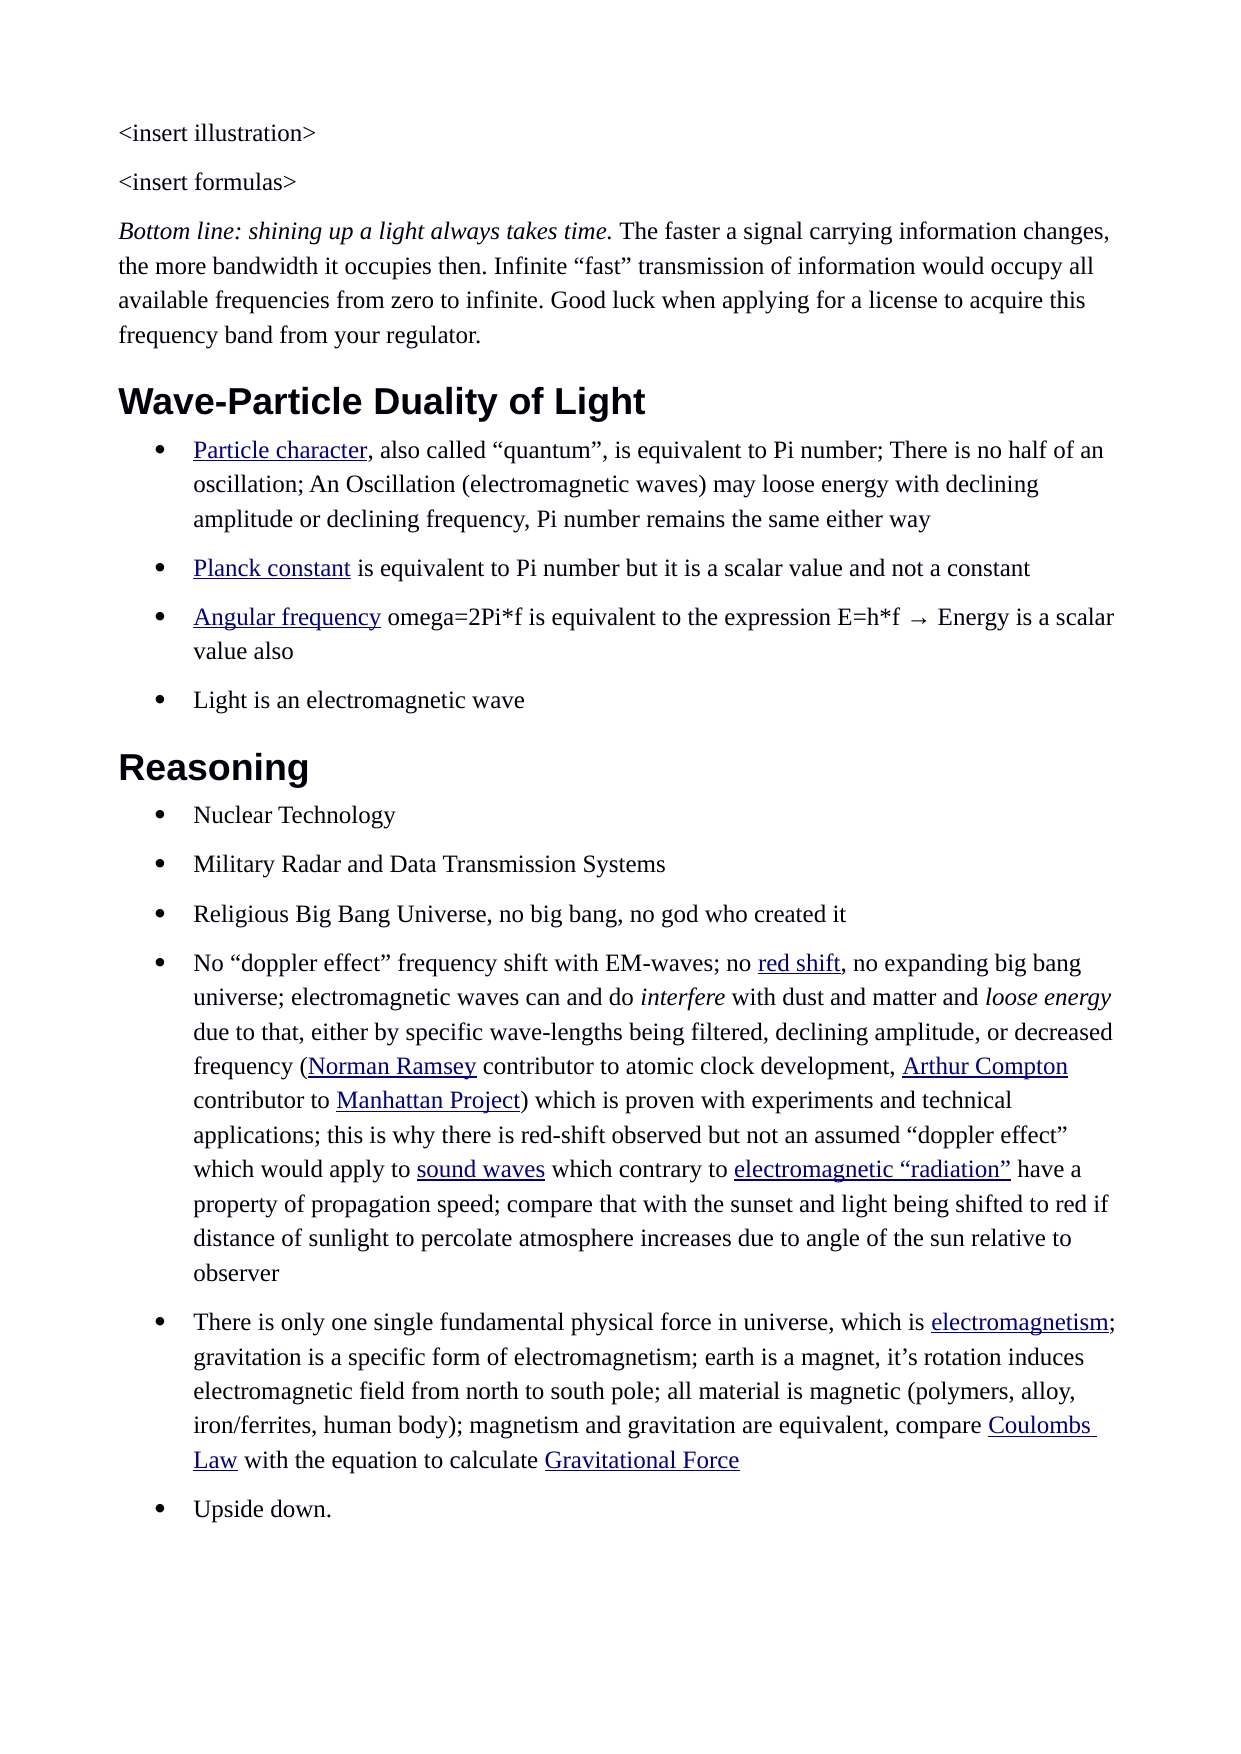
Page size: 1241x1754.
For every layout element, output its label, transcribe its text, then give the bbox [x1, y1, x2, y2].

list Particle character, also called “quantum”, is equivalent to Pi number; There is no half of an oscillation; An Oscillation (electromagnetic waves) may loose energy with declining amplitude or declining frequency, Pi number remains the same either way [156, 435, 1122, 532]
subtitle Reasoning [118, 745, 1122, 788]
text Bottom line: shining up a light always takes time. The faster a signal carrying information changes, the more bandwidth it occupies then. Infinite “fast” transmission of information would occupy all available frequencies from zero to infinite. Good luck when applying for a license to acquire this frequency band from your regulator. [118, 216, 1122, 348]
list Planck constant is equivalent to Pi number but it is a scalar value and not a constant [156, 553, 1122, 582]
text <insert formulas> [118, 167, 1122, 196]
list Upside down. [156, 1494, 1122, 1523]
list Nuclear Technology [156, 801, 1122, 829]
list Religious Big Bang Universe, no big bang, no god who created it [156, 899, 1122, 927]
list There is only one single fundamental physical force in universe, which is electromagnetism; gravitation is a specific form of electromagnetism; earth is a magnet, it’s rotation induces electromagnetic field from north to south pole; all material is magnetic (polymers, alloy, iron/ferrites, human body); magnetism and gravitation are equivalent, compare Coulombs Law with the equation to calculate Gravitational Force [156, 1307, 1122, 1474]
list Angular frequency omega=2Pi*f is equivalent to the expression E=h*f → Energy is a scalar value also [156, 602, 1122, 665]
text <insert illustration> [118, 118, 1122, 147]
list No “doppler effect” frequency shift with EM-waves; no red shift, no expanding big bang universe; electromagnetic waves can and do interfere with dust and matter and loose energy due to that, either by specific wave-lengths being filtered, declining amplitude, or decreased frequency (Norman Ramsey contributor to atomic clock development, Arthur Compton contributor to Manhattan Project) which is proven with experiments and technical applications; this is why there is red-shift observed but not an assumed “doppler effect” which would apply to sound waves which contrary to electromagnetic “radiation” have a property of propagation speed; compare that with the sunset and light being shifted to red if distance of sunlight to percolate atmosphere increases due to angle of the sun relative to observer [156, 948, 1122, 1287]
subtitle Wave-Particle Duality of Light [118, 379, 1122, 422]
list Military Radar and Data Transmission Systems [156, 849, 1122, 878]
list Light is an electromagnetic wave [156, 685, 1122, 714]
